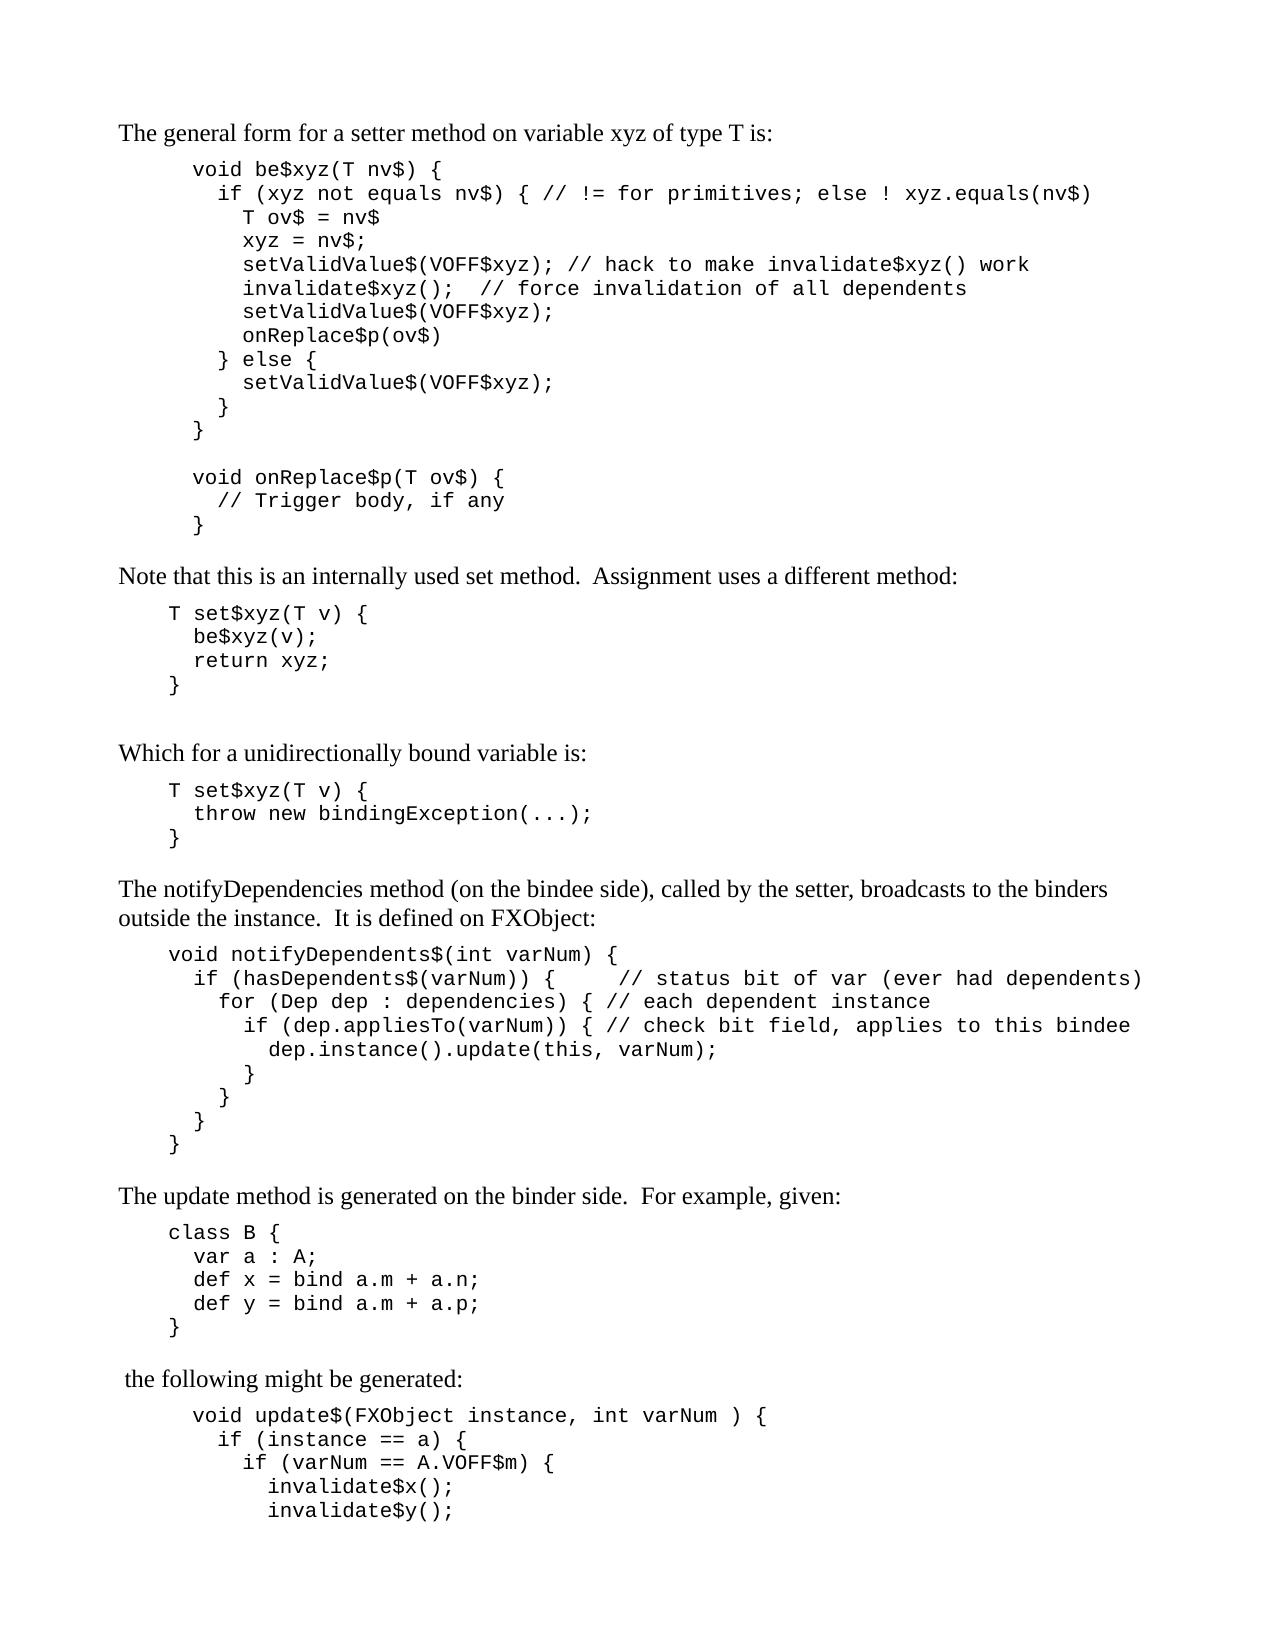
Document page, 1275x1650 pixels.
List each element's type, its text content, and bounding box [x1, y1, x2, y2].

text T set$xyz(T v) { [118, 603, 1157, 626]
text if (xyz not equals nv$) { // != for primitives; else ! xyz.equals(nv$) [118, 183, 1157, 207]
text if (varNum == A.VOFF$m) { [118, 1452, 1157, 1476]
text // Trigger body, if any [118, 490, 1157, 514]
text Note that this is an internally used set method. Assignment uses a different method: [118, 561, 1157, 590]
text T ov$ = nv$ [118, 207, 1157, 230]
text The general form for a setter method on variable xyz of type T is: [118, 118, 1157, 147]
text void notifyDependents$(int varNum) { [118, 944, 1157, 968]
text The notifyDependencies method (on the bindee side), called by the setter, broadcasts to the binders outside the instance. It is defined on FXObject: [118, 874, 1157, 932]
text } [118, 673, 1157, 697]
text } [118, 1317, 1157, 1340]
text def x = bind a.m + a.n; [118, 1269, 1157, 1293]
text } [118, 396, 1157, 419]
text T set$xyz(T v) { [118, 780, 1157, 803]
text return xyz; [118, 650, 1157, 673]
text } else { [118, 348, 1157, 372]
text var a : A; [118, 1246, 1157, 1269]
text } [118, 1086, 1157, 1110]
text void onReplace$p(T ov$) { [118, 467, 1157, 490]
text if (dep.appliesTo(varNum)) { // check bit field, applies to this bindee [118, 1015, 1157, 1039]
text The update method is generated on the binder side. For example, given: [118, 1181, 1157, 1209]
text xyz = nv$; [118, 230, 1157, 254]
text void update$(FXObject instance, int varNum ) { [118, 1405, 1157, 1429]
text void be$xyz(T nv$) { [118, 159, 1157, 183]
text class B { [118, 1222, 1157, 1246]
text } [118, 827, 1157, 851]
text } [118, 514, 1157, 538]
text } [118, 1110, 1157, 1133]
text setValidValue$(VOFF$xyz); [118, 372, 1157, 396]
text invalidate$x(); [118, 1476, 1157, 1500]
text onReplace$p(ov$) [118, 325, 1157, 348]
text if (hasDependents$(varNum)) { // status bit of var (ever had dependents) [118, 968, 1157, 992]
text invalidate$y(); [118, 1500, 1157, 1523]
text dep.instance().update(this, varNum); [118, 1039, 1157, 1062]
text } [118, 1133, 1157, 1157]
text Which for a unidirectionally bound variable is: [118, 738, 1157, 767]
text def y = bind a.m + a.p; [118, 1293, 1157, 1317]
text } [118, 1062, 1157, 1086]
text the following might be generated: [118, 1364, 1157, 1393]
text } [118, 419, 1157, 443]
text throw new bindingException(...); [118, 803, 1157, 827]
text be$xyz(v); [118, 626, 1157, 650]
text setValidValue$(VOFF$xyz); // hack to make invalidate$xyz() work [118, 254, 1157, 278]
text if (instance == a) { [118, 1429, 1157, 1452]
text setValidValue$(VOFF$xyz); [118, 301, 1157, 325]
text invalidate$xyz(); // force invalidation of all dependents [118, 278, 1157, 301]
text for (Dep dep : dependencies) { // each dependent instance [118, 992, 1157, 1015]
